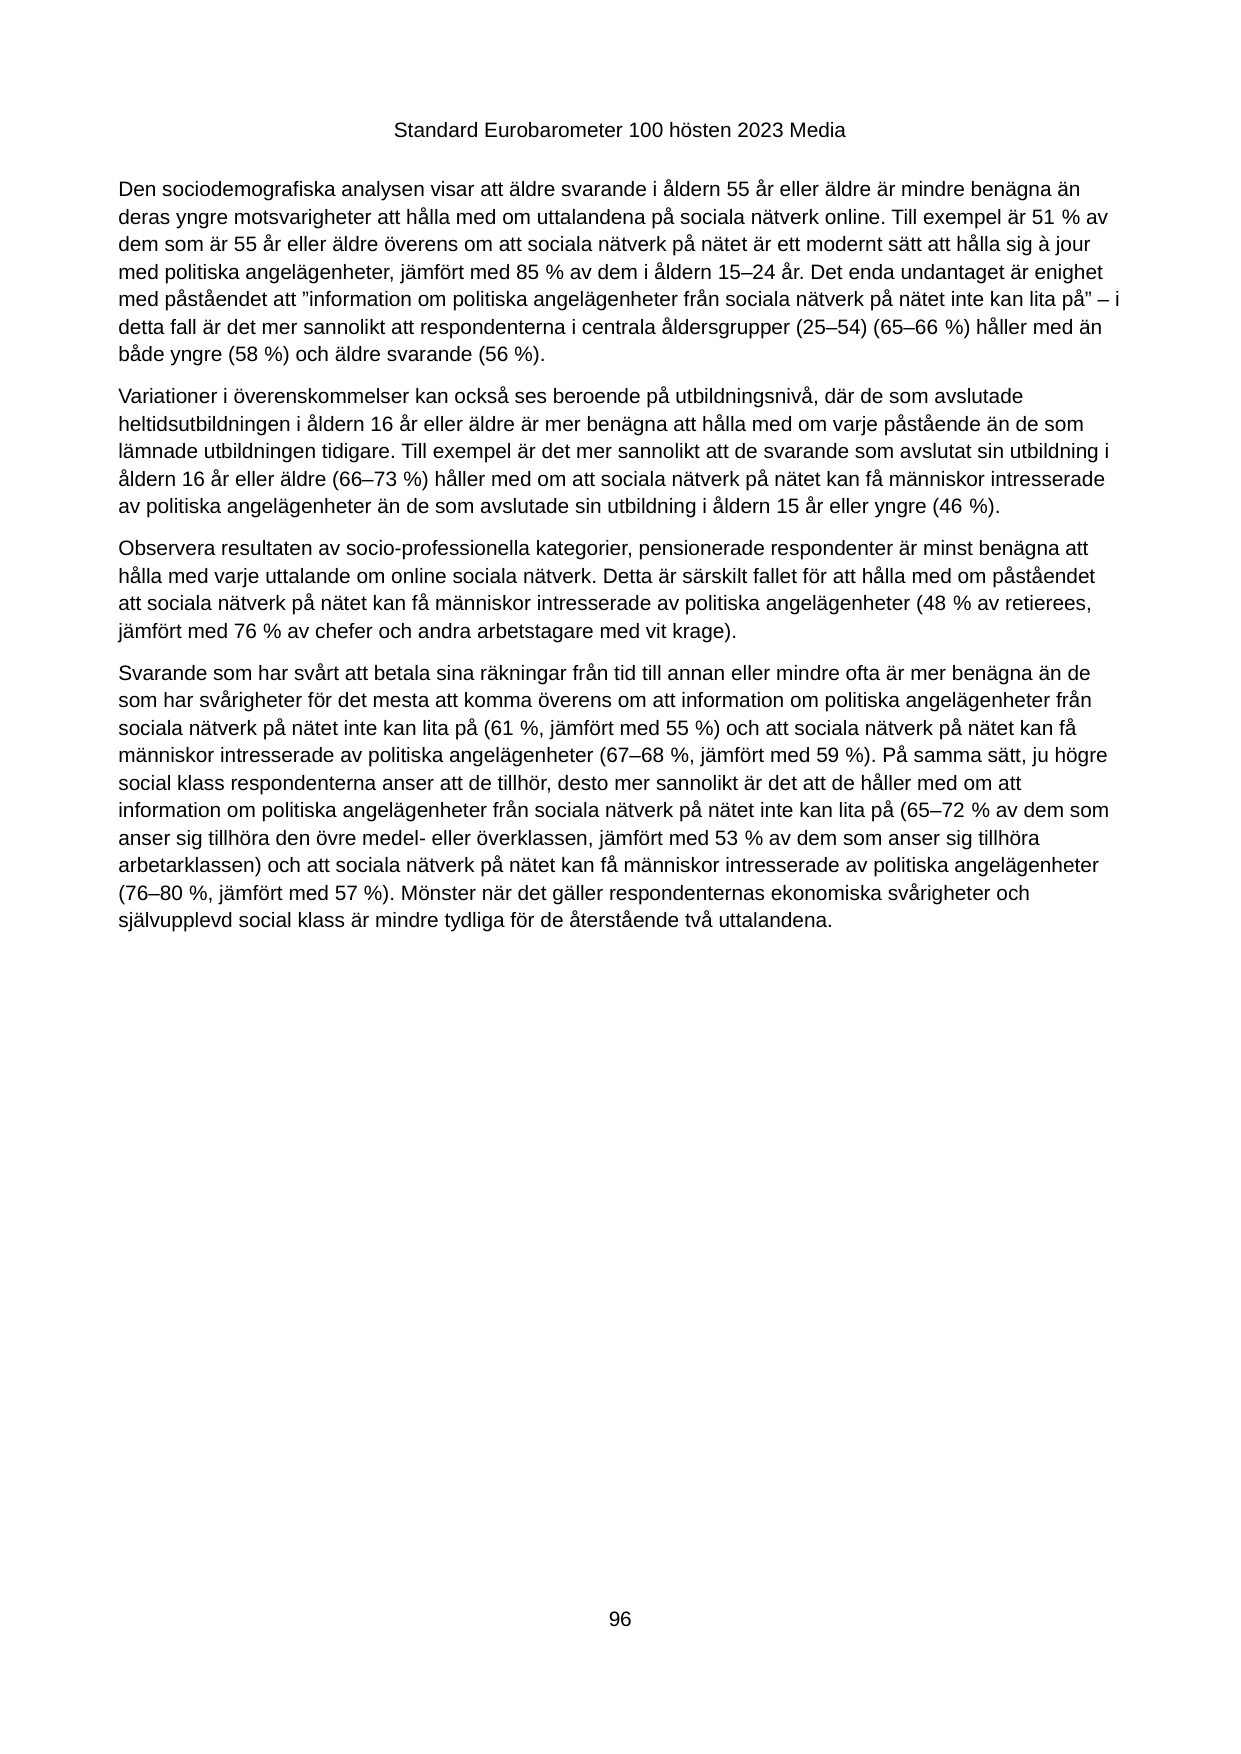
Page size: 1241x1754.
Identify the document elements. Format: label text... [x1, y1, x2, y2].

text Svarande som har svårt att betala sina räkningar från tid till annan eller mindre ofta är mer benägna än de som har svårigheter för det mesta att komma överens om att information om politiska angelägenheter från sociala nätverk på nätet inte kan lita på (61 %, jämfört med 55 %) och att sociala nätverk på nätet kan få människor intresserade av politiska angelägenheter (67–68 %, jämfört med 59 %). På samma sätt, ju högre social klass respondenterna anser att de tillhör, desto mer sannolikt är det att de håller med om att information om politiska angelägenheter från sociala nätverk på nätet inte kan lita på (65–72 % av dem som anser sig tillhöra den övre medel- eller överklassen, jämfört med 53 % av dem som anser sig tillhöra arbetarklassen) och att sociala nätverk på nätet kan få människor intresserade av politiska angelägenheter (76–80 %, jämfört med 57 %). Mönster när det gäller respondenternas ekonomiska svårigheter och självupplevd social klass är mindre tydliga för de återstående två uttalandena. [118, 661, 1122, 932]
text Variationer i överenskommelser kan också ses beroende på utbildningsnivå, där de som avslutade heltidsutbildningen i åldern 16 år eller äldre är mer benägna att hålla med om varje påstående än de som lämnade utbildningen tidigare. Till exempel är det mer sannolikt att de svarande som avslutat sin utbildning i åldern 16 år eller äldre (66–73 %) håller med om att sociala nätverk på nätet kan få människor intresserade av politiska angelägenheter än de som avslutade sin utbildning i åldern 15 år eller yngre (46 %). [118, 384, 1122, 518]
text Den sociodemografiska analysen visar att äldre svarande i åldern 55 år eller äldre är mindre benägna än deras yngre motsvarigheter att hålla med om uttalandena på sociala nätverk online. Till exempel är 51 % av dem som är 55 år eller äldre överens om att sociala nätverk på nätet är ett modernt sätt att hålla sig à jour med politiska angelägenheter, jämfört med 85 % av dem i åldern 15–24 år. Det enda undantaget är enighet med påståendet att ”information om politiska angelägenheter från sociala nätverk på nätet inte kan lita på” – i detta fall är det mer sannolikt att respondenterna i centrala åldersgrupper (25–54) (65–66 %) håller med än både yngre (58 %) och äldre svarande (56 %). [118, 177, 1122, 366]
text Observera resultaten av socio-professionella kategorier, pensionerade respondenter är minst benägna att hålla med varje uttalande om online sociala nätverk. Detta är särskilt fallet för att hålla med om påståendet att sociala nätverk på nätet kan få människor intresserade av politiska angelägenheter (48 % av retierees, jämfört med 76 % av chefer och andra arbetstagare med vit krage). [118, 536, 1122, 643]
